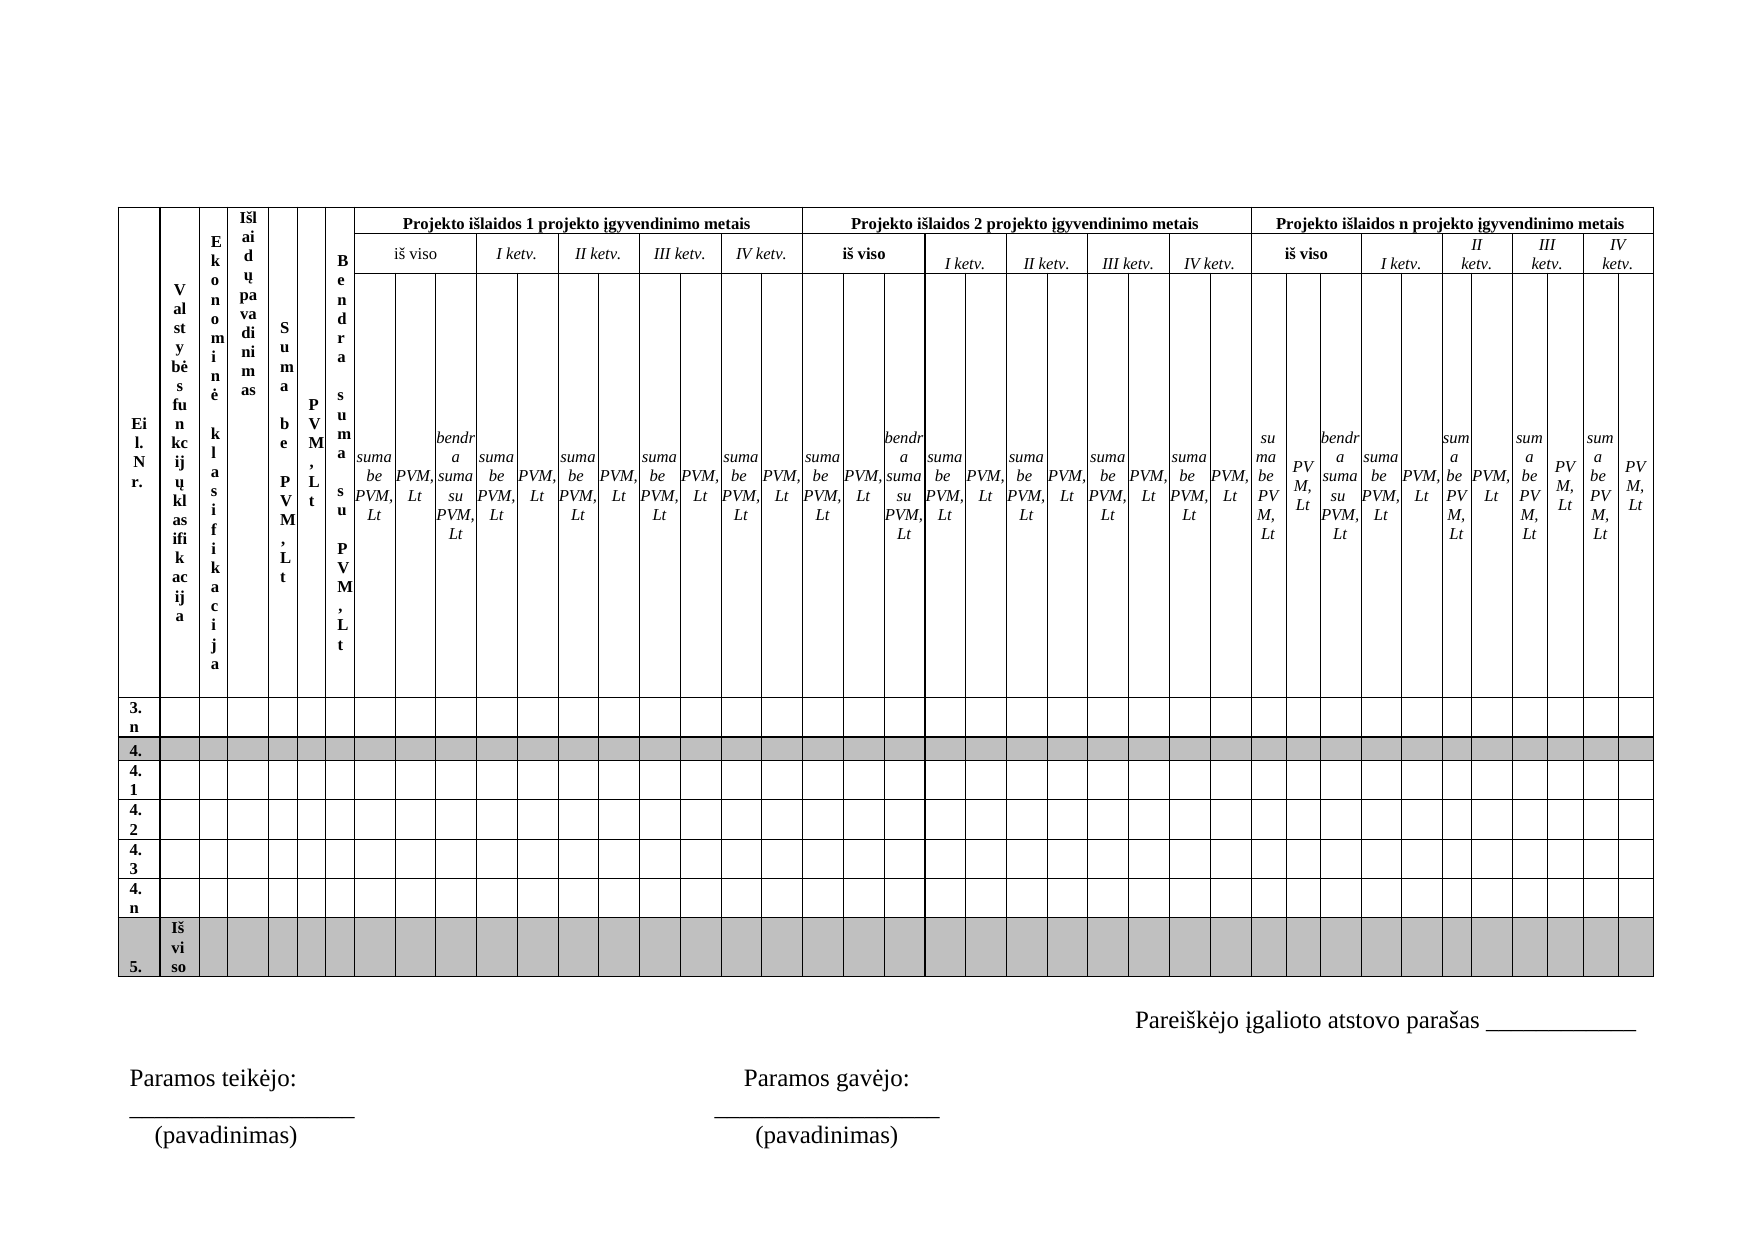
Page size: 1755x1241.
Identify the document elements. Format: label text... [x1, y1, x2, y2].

table_cell [298, 918, 325, 976]
table_cell [200, 800, 227, 838]
table_cell [161, 738, 199, 760]
table_cell [396, 840, 435, 878]
table_cell PVM, Lt [844, 274, 884, 697]
table_cell [885, 761, 924, 799]
table_cell [926, 840, 965, 878]
table_cell [1170, 738, 1210, 760]
table_cell 5. [119, 918, 159, 976]
table_cell [326, 918, 354, 976]
table_cell [722, 738, 761, 760]
table_cell III ketv. [1513, 234, 1583, 273]
table_cell [722, 918, 761, 976]
table_cell [1007, 698, 1047, 736]
table_cell [1362, 761, 1401, 799]
table_cell [559, 800, 598, 838]
table_cell [803, 761, 843, 799]
table_header Projekto išlaidos 2 projekto įgyvendinimo metais [803, 208, 1251, 233]
table_cell [269, 698, 297, 736]
table_cell iš viso [355, 234, 476, 273]
table_cell [477, 918, 517, 976]
table_cell [1402, 738, 1442, 760]
table_cell [355, 800, 395, 838]
table_cell [518, 738, 558, 760]
table_cell su ma be PVM, Lt [1252, 274, 1286, 697]
table_cell [200, 918, 227, 976]
table_cell [1472, 918, 1512, 976]
table_cell [966, 800, 1006, 838]
table_cell PVM, Lt [1048, 274, 1087, 697]
table_cell [559, 840, 598, 878]
table_cell [161, 698, 199, 736]
table_cell suma be PVM, Lt [803, 274, 843, 697]
table_cell [559, 761, 598, 799]
table_cell [844, 918, 884, 976]
table_cell [355, 879, 395, 917]
table_cell [1619, 698, 1653, 736]
table_cell [1584, 918, 1618, 976]
table_cell [640, 698, 680, 736]
table_cell [396, 879, 435, 917]
table_cell [1007, 918, 1047, 976]
table_cell PVM, Lt [518, 274, 558, 697]
table_header Projekto išlaidos 1 projekto įgyvendinimo metais [355, 208, 802, 233]
table_cell [1129, 738, 1169, 760]
table_cell [161, 800, 199, 838]
table_cell [161, 840, 199, 878]
table_cell suma be PVM, Lt [640, 274, 680, 697]
table_cell PVM, Lt [1211, 274, 1251, 697]
table_cell [269, 840, 297, 878]
table_cell [355, 918, 395, 976]
table_cell [436, 698, 476, 736]
table_cell [885, 879, 924, 917]
table_cell [518, 918, 558, 976]
table_cell [1402, 879, 1442, 917]
table_cell [1048, 918, 1087, 976]
table_cell [1443, 698, 1471, 736]
table_cell [228, 761, 268, 799]
table_cell [326, 738, 354, 760]
table_cell [559, 698, 598, 736]
table_cell [1443, 761, 1471, 799]
table_header Suma be PVM, Lt [269, 208, 297, 697]
table_cell [1548, 840, 1583, 878]
table_cell suma be PVM, Lt [1443, 274, 1471, 697]
table_cell [844, 879, 884, 917]
table_cell [326, 698, 354, 736]
table_cell [926, 879, 965, 917]
table_cell [1443, 738, 1471, 760]
table_cell [518, 800, 558, 838]
table_cell [803, 918, 843, 976]
table_cell [518, 879, 558, 917]
table_cell [436, 840, 476, 878]
table_cell [161, 761, 199, 799]
table_cell [1362, 918, 1401, 976]
table_cell [1619, 761, 1653, 799]
table_cell bendra suma su PVM, Lt [1321, 274, 1361, 697]
table_cell [1007, 738, 1047, 760]
table_cell [200, 761, 227, 799]
table_cell [518, 698, 558, 736]
table_cell [1129, 840, 1169, 878]
table_cell [200, 698, 227, 736]
table_cell PVM, Lt [1548, 274, 1583, 697]
table_cell bendra suma su PVM, Lt [436, 274, 476, 697]
table_cell Iš viso [161, 918, 199, 976]
table_cell [681, 761, 721, 799]
table_cell [396, 698, 435, 736]
table_cell [1252, 918, 1286, 976]
table_cell [518, 840, 558, 878]
table_cell [396, 738, 435, 760]
table_cell 4.3 [119, 840, 159, 878]
table_header Bendra suma su PVM, Lt [326, 208, 354, 697]
table_cell PVM, Lt [396, 274, 435, 697]
table_cell suma be PVM, Lt [477, 274, 517, 697]
table_cell [396, 800, 435, 838]
table_cell [1007, 761, 1047, 799]
table_cell 3.n [119, 698, 159, 736]
table_cell [966, 918, 1006, 976]
table_cell [1548, 698, 1583, 736]
table_cell PVM, Lt [1287, 274, 1320, 697]
table_cell [1584, 879, 1618, 917]
table_cell [298, 698, 325, 736]
table_cell suma be PVM, Lt [1513, 274, 1547, 697]
table_cell [1088, 879, 1128, 917]
table_cell [326, 879, 354, 917]
table_cell [966, 879, 1006, 917]
table_cell II ketv. [1443, 234, 1512, 273]
table_cell [762, 840, 802, 878]
table_cell [599, 761, 639, 799]
table_cell [1211, 698, 1251, 736]
table_cell [844, 800, 884, 838]
table_cell III ketv. [1088, 234, 1169, 273]
table_cell [1048, 761, 1087, 799]
table_cell [269, 761, 297, 799]
table_cell [298, 800, 325, 838]
table_cell [1129, 761, 1169, 799]
table_cell [355, 761, 395, 799]
table_cell [1321, 738, 1361, 760]
table_header Paramos gavėjo: __________________ (pavadinimas) [591, 1063, 1063, 1152]
table_cell [1088, 918, 1128, 976]
table_cell [1211, 738, 1251, 760]
table_cell IV ketv. [1170, 234, 1251, 273]
table_cell [762, 879, 802, 917]
table_cell suma be PVM, Lt [926, 274, 965, 697]
table_cell [844, 761, 884, 799]
table_cell [1472, 800, 1512, 838]
table_cell [844, 738, 884, 760]
table_cell II ketv. [559, 234, 639, 273]
table_cell [966, 698, 1006, 736]
table_cell [722, 698, 761, 736]
table_cell [1362, 698, 1401, 736]
table_cell [640, 800, 680, 838]
table_cell 4.1 [119, 761, 159, 799]
table_cell [1548, 738, 1583, 760]
table_cell [1007, 840, 1047, 878]
table_cell [722, 800, 761, 838]
table_cell suma be PVM, Lt [1170, 274, 1210, 697]
table_cell [559, 738, 598, 760]
table_cell [1321, 800, 1361, 838]
table_cell [640, 879, 680, 917]
table_cell [1548, 879, 1583, 917]
table_cell [1088, 738, 1128, 760]
table_cell [681, 840, 721, 878]
table_cell [681, 879, 721, 917]
table_cell [722, 879, 761, 917]
table_cell [1252, 840, 1286, 878]
table_cell [885, 738, 924, 760]
table_cell [926, 738, 965, 760]
table_cell [1513, 698, 1547, 736]
table_cell [926, 918, 965, 976]
table_cell [1584, 840, 1618, 878]
table_cell [1088, 698, 1128, 736]
table_cell [1048, 840, 1087, 878]
table_header Paramos teikėjo: __________________ (pavadinimas) [118, 1063, 591, 1152]
table_cell [1048, 698, 1087, 736]
table_cell [1443, 879, 1471, 917]
table_cell [1321, 879, 1361, 917]
table_cell [1548, 800, 1583, 838]
table_header Ekonominė klasifikacija [200, 208, 227, 697]
table_cell [1619, 879, 1653, 917]
table_cell IV ketv. [722, 234, 802, 273]
table_cell [640, 840, 680, 878]
table_cell [1170, 761, 1210, 799]
table_cell [762, 698, 802, 736]
table_cell suma be PVM, Lt [355, 274, 395, 697]
table_cell [1472, 761, 1512, 799]
table_cell [640, 918, 680, 976]
table_cell [1170, 698, 1210, 736]
table_cell PVM, Lt [966, 274, 1006, 697]
table_cell [803, 800, 843, 838]
table_cell [926, 698, 965, 736]
table_cell [681, 800, 721, 838]
table_cell [1211, 879, 1251, 917]
table_cell [1472, 879, 1512, 917]
table_cell 4.2 [119, 800, 159, 838]
table_cell [1584, 738, 1618, 760]
table_cell bendra suma su PVM, Lt [885, 274, 924, 697]
table_cell iš viso [803, 234, 924, 273]
table_cell [885, 698, 924, 736]
table_cell [477, 698, 517, 736]
table_cell [1129, 879, 1169, 917]
table_cell [436, 761, 476, 799]
table_cell [681, 698, 721, 736]
table_cell [298, 879, 325, 917]
table_cell [966, 761, 1006, 799]
table_cell [1584, 698, 1618, 736]
table_cell [640, 761, 680, 799]
table_cell PVM, Lt [1472, 274, 1512, 697]
table_cell [599, 738, 639, 760]
table_cell [559, 879, 598, 917]
table_cell [228, 800, 268, 838]
table_cell [1048, 879, 1087, 917]
table_cell [844, 698, 884, 736]
table_cell [1472, 738, 1512, 760]
table_cell PVM, Lt [1402, 274, 1442, 697]
table_cell [477, 761, 517, 799]
table_cell [326, 840, 354, 878]
table_cell [477, 738, 517, 760]
table_cell [844, 840, 884, 878]
table_cell IV ketv. [1584, 234, 1653, 273]
table_cell [1321, 698, 1361, 736]
table_cell [762, 800, 802, 838]
table_cell [1443, 840, 1471, 878]
table_cell [926, 761, 965, 799]
table_cell PVM, Lt [599, 274, 639, 697]
table_cell [1007, 879, 1047, 917]
table_cell I ketv. [926, 234, 1006, 273]
table_cell [1287, 879, 1320, 917]
table_cell [1170, 840, 1210, 878]
table_cell suma be PVM, Lt [1088, 274, 1128, 697]
table_header PVM, Lt [298, 208, 325, 697]
table_cell [762, 738, 802, 760]
table_cell [1088, 761, 1128, 799]
table_cell [803, 738, 843, 760]
table_header Išlaidų pavadinimas [228, 208, 268, 697]
table_cell [966, 738, 1006, 760]
table_cell [1287, 840, 1320, 878]
table_cell [1252, 738, 1286, 760]
table_cell [1048, 800, 1087, 838]
table_cell [477, 840, 517, 878]
table_cell suma be PVM, Lt [559, 274, 598, 697]
table_cell [355, 698, 395, 736]
table_cell [1472, 698, 1512, 736]
table_cell [1402, 698, 1442, 736]
table_cell [722, 840, 761, 878]
table_cell [885, 840, 924, 878]
table_cell [1129, 800, 1169, 838]
table_cell 4. [119, 738, 159, 760]
table_cell [355, 738, 395, 760]
table_cell [1007, 800, 1047, 838]
table_cell I ketv. [477, 234, 558, 273]
table_cell [1584, 761, 1618, 799]
table_cell [1252, 761, 1286, 799]
table_cell I ketv. [1362, 234, 1442, 273]
table_cell [228, 698, 268, 736]
table_cell [885, 918, 924, 976]
table_cell 4.n [119, 879, 159, 917]
table_cell [1252, 698, 1286, 736]
table_cell [1362, 738, 1401, 760]
table_cell [1287, 761, 1320, 799]
table_cell [722, 761, 761, 799]
table_cell suma be PVM, Lt [1584, 274, 1618, 697]
table_cell [1170, 879, 1210, 917]
table_cell [599, 800, 639, 838]
table_cell [1548, 761, 1583, 799]
table_cell [599, 918, 639, 976]
table_cell [1252, 879, 1286, 917]
table_header Eil. Nr. [119, 208, 159, 697]
table_cell [1513, 840, 1547, 878]
table_cell [762, 761, 802, 799]
table_cell [1619, 840, 1653, 878]
table_cell PVM, Lt [1129, 274, 1169, 697]
table_cell [762, 918, 802, 976]
table_cell [1362, 840, 1401, 878]
table_cell [803, 840, 843, 878]
table_cell [1584, 800, 1618, 838]
table_cell [1321, 840, 1361, 878]
table_cell [228, 738, 268, 760]
table_cell [355, 840, 395, 878]
table_cell [1443, 800, 1471, 838]
table_cell [640, 738, 680, 760]
table_cell [1287, 918, 1320, 976]
table_cell [326, 761, 354, 799]
table_cell [228, 840, 268, 878]
table_cell [269, 879, 297, 917]
table_cell [599, 698, 639, 736]
text Pareiškėjo įgalioto atstovo parašas ____________ [118, 1006, 1636, 1034]
table_cell [1619, 738, 1653, 760]
table_cell [1513, 879, 1547, 917]
table_cell [326, 800, 354, 838]
table_cell [1402, 918, 1442, 976]
table_cell [1129, 918, 1169, 976]
table_cell [1513, 761, 1547, 799]
table_cell [477, 800, 517, 838]
table_cell [803, 879, 843, 917]
table_cell [885, 800, 924, 838]
table_cell [1211, 918, 1251, 976]
table_cell [1287, 800, 1320, 838]
table_cell iš viso [1252, 234, 1361, 273]
table_cell [200, 738, 227, 760]
table_cell [1362, 879, 1401, 917]
table_cell [1252, 800, 1286, 838]
table_cell [1513, 738, 1547, 760]
table_header Valstybės funkcijų klasifikacija [161, 208, 199, 697]
table_cell PVM, Lt [681, 274, 721, 697]
table_cell [200, 879, 227, 917]
table_cell [1170, 800, 1210, 838]
table_cell [559, 918, 598, 976]
table_cell [1513, 800, 1547, 838]
table_cell [228, 918, 268, 976]
table_cell [681, 738, 721, 760]
table_cell [396, 918, 435, 976]
table_cell [1088, 840, 1128, 878]
table_cell [1321, 761, 1361, 799]
table_header Projekto išlaidos n projekto įgyvendinimo metais [1252, 208, 1653, 233]
table_cell [1129, 698, 1169, 736]
table_cell [803, 698, 843, 736]
table_cell [518, 761, 558, 799]
table_cell II ketv. [1007, 234, 1087, 273]
table_cell suma be PVM, Lt [1007, 274, 1047, 697]
table_cell [436, 918, 476, 976]
table_cell [1048, 738, 1087, 760]
table_cell [269, 738, 297, 760]
table_cell [1619, 800, 1653, 838]
table_cell [1619, 918, 1653, 976]
table_cell [1170, 918, 1210, 976]
table_cell [436, 879, 476, 917]
table_cell [396, 761, 435, 799]
table_cell [269, 918, 297, 976]
table_cell [1211, 761, 1251, 799]
table_cell [1402, 840, 1442, 878]
table_cell [1402, 800, 1442, 838]
table_cell [1088, 800, 1128, 838]
table_cell [1513, 918, 1547, 976]
table_cell [1287, 698, 1320, 736]
table_cell [1287, 738, 1320, 760]
table_cell PVM, Lt [1619, 274, 1653, 697]
table_cell [1362, 800, 1401, 838]
table_cell [436, 800, 476, 838]
table_cell [298, 761, 325, 799]
table_cell PVM, Lt [762, 274, 802, 697]
table_cell [298, 840, 325, 878]
table_cell suma be PVM, Lt [722, 274, 761, 697]
table_cell [599, 840, 639, 878]
table_cell [161, 879, 199, 917]
table_cell suma be PVM, Lt [1362, 274, 1401, 697]
table_cell [1443, 918, 1471, 976]
table_cell [681, 918, 721, 976]
table_cell [228, 879, 268, 917]
table_cell III ketv. [640, 234, 721, 273]
table_cell [1321, 918, 1361, 976]
table_cell [966, 840, 1006, 878]
table_cell [436, 738, 476, 760]
table_cell [200, 840, 227, 878]
table_cell [298, 738, 325, 760]
table_cell [599, 879, 639, 917]
table_cell [269, 800, 297, 838]
table_cell [477, 879, 517, 917]
table_cell [1402, 761, 1442, 799]
table_cell [1548, 918, 1583, 976]
table_cell [1211, 840, 1251, 878]
table_cell [926, 800, 965, 838]
table_cell [1211, 800, 1251, 838]
table_cell [1472, 840, 1512, 878]
